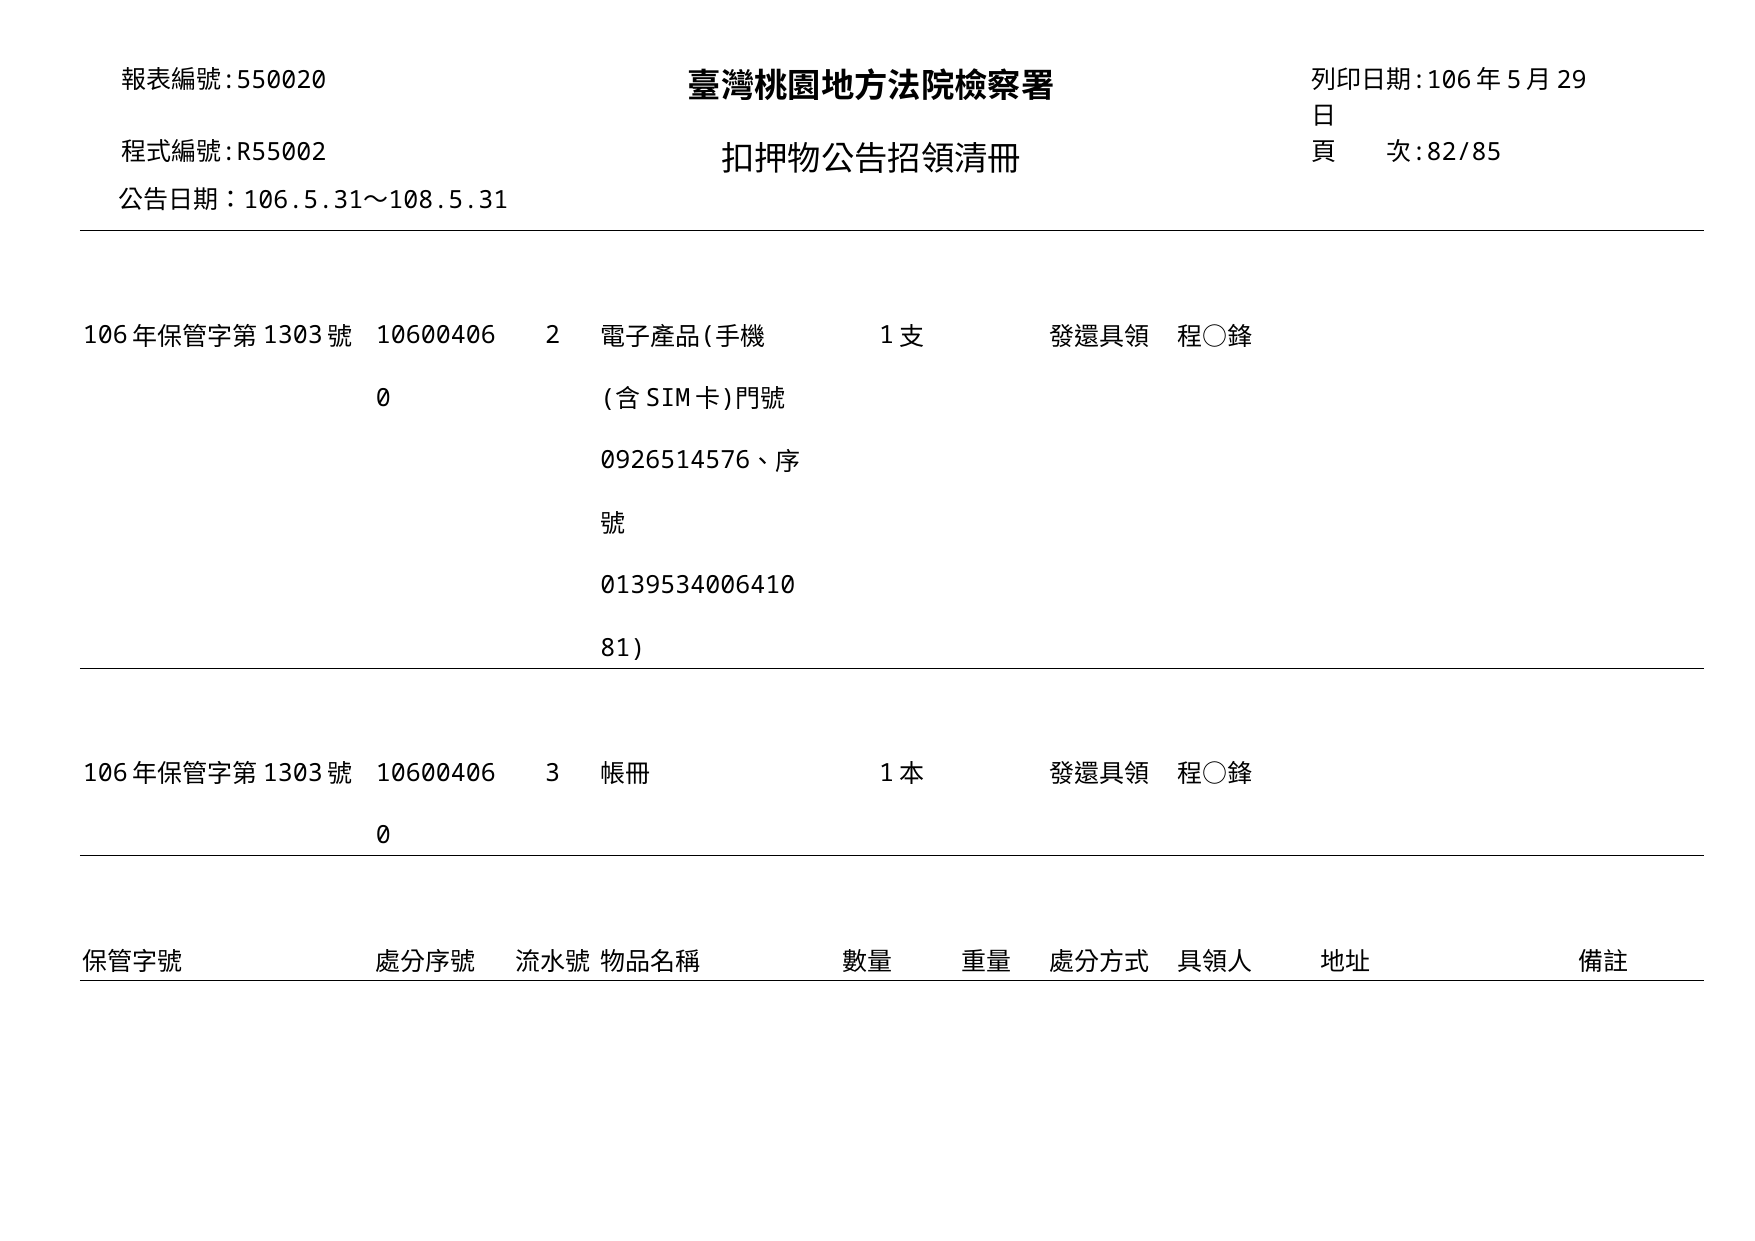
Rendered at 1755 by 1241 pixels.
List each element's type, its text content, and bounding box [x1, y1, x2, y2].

table_header 保管字號 [80, 918, 373, 980]
table_cell [927, 231, 1046, 667]
table_header 備註 [1575, 918, 1704, 980]
table_cell 帳冊 [597, 669, 807, 855]
table_cell 發還具領 [1046, 231, 1175, 667]
table_header 地址 [1317, 918, 1575, 980]
table_cell 程○鋒 [1175, 669, 1317, 855]
table_header 處分序號 [373, 918, 507, 980]
table_cell [1575, 231, 1704, 667]
table_cell 106年保管字第1303號 [80, 231, 373, 667]
table_header 重量 [927, 918, 1046, 980]
table_cell [1317, 669, 1575, 855]
table_cell 發還具領 [1046, 669, 1175, 855]
table_header 物品名稱 [597, 918, 807, 980]
table_cell 1支 [808, 231, 927, 667]
table_cell 106004060 [373, 669, 507, 855]
table_header 數量 [808, 918, 927, 980]
table_header 具領人 [1175, 918, 1317, 980]
table_cell [927, 669, 1046, 855]
table_cell 程○鋒 [1175, 231, 1317, 667]
table_cell 106年保管字第1303號 [80, 669, 373, 855]
table_cell 電子產品(手機(含SIM卡)門號0926514576、序號013953400641081) [597, 231, 807, 667]
table_header 處分方式 [1046, 918, 1175, 980]
table_cell 1本 [808, 669, 927, 855]
table_cell 106004060 [373, 231, 507, 667]
table_header 流水號 [507, 918, 597, 980]
table_cell [1317, 231, 1575, 667]
table_cell 3 [507, 669, 597, 855]
table_cell 2 [507, 231, 597, 667]
table_cell [1575, 669, 1704, 855]
